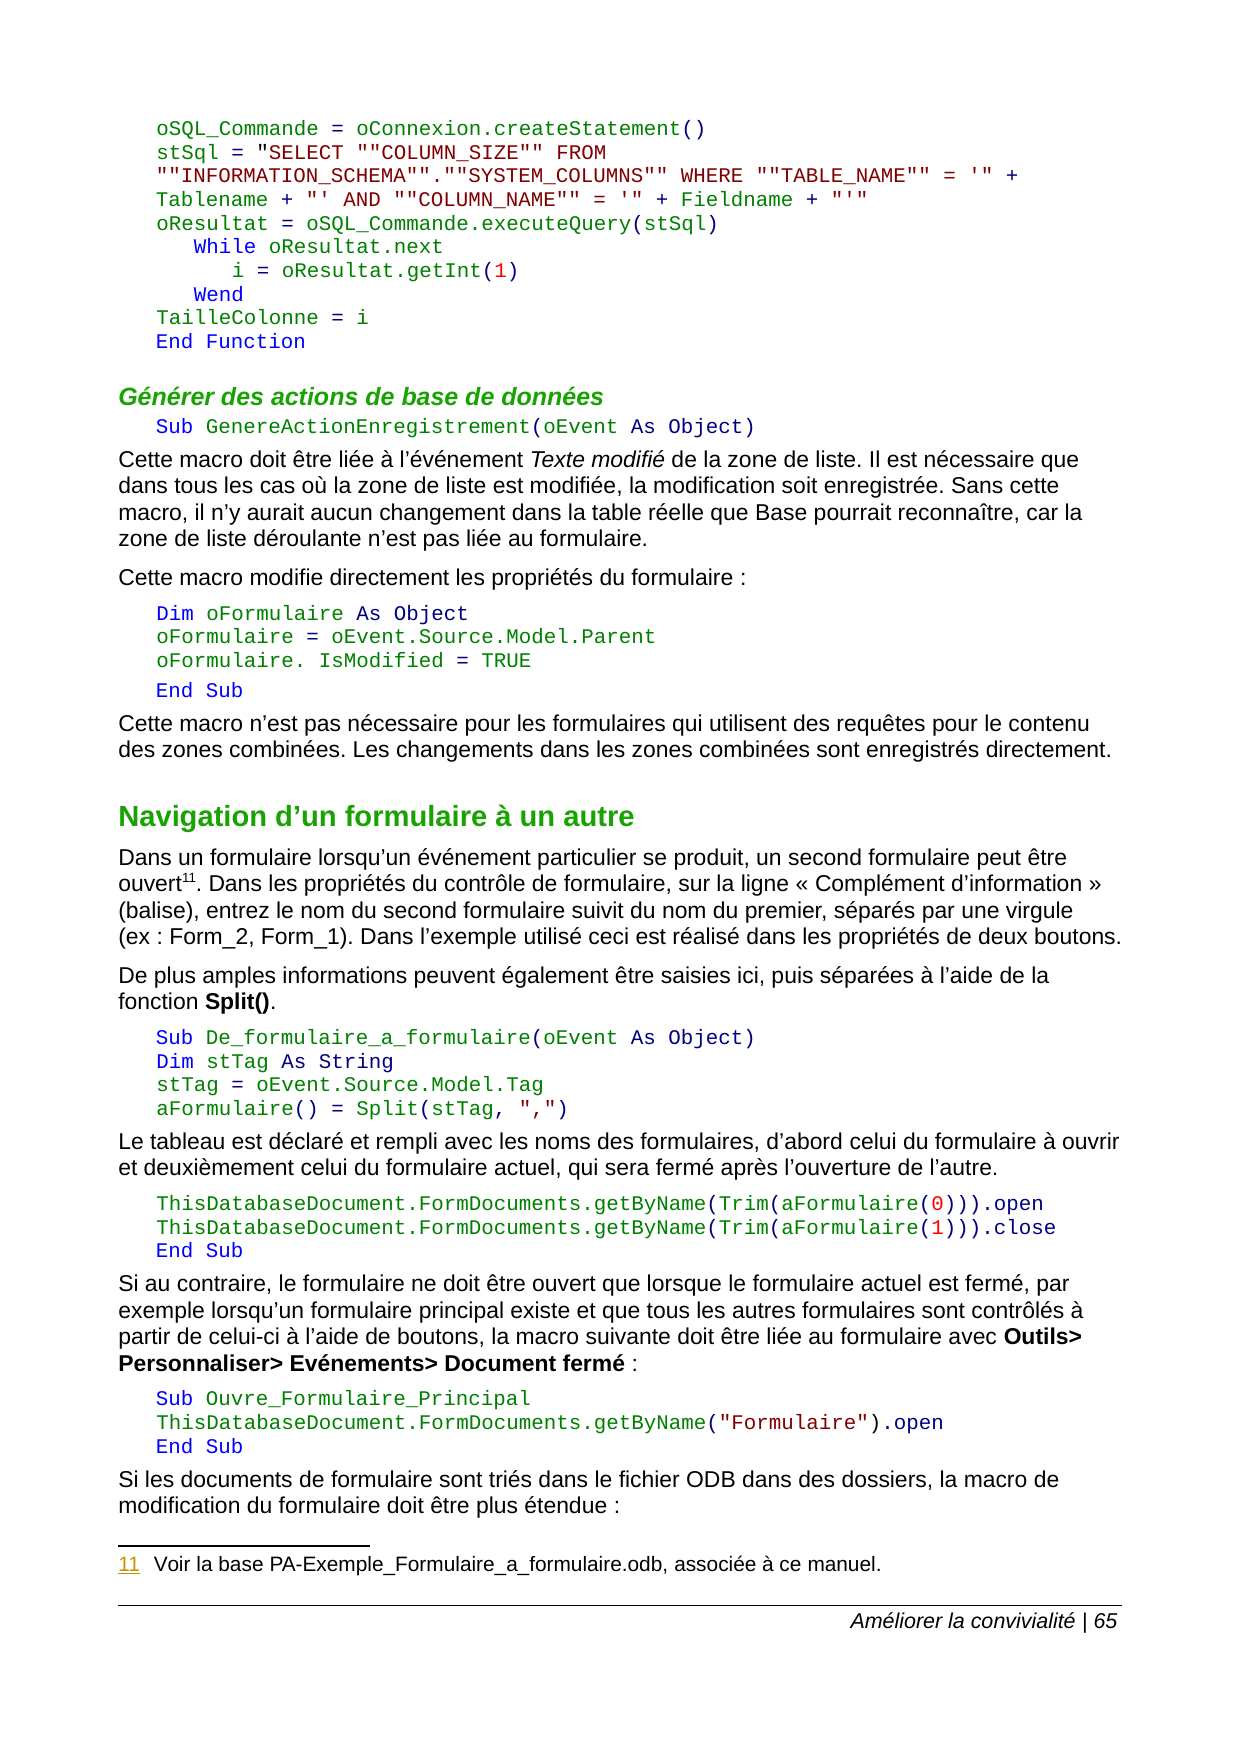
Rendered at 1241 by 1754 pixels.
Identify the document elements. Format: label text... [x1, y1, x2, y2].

text oFormulaire = oEvent.Source.Model.Parent [156, 626, 1122, 650]
text stTag = oEvent.Source.Model.Tag [156, 1074, 1122, 1098]
text Si au contraire, le formulaire ne doit être ouvert que lorsque le formulaire actuel est fermé, par exemple lorsqu’un formulaire principal existe et que tous les autres formulaires sont contrôlés à partir de celui-ci à l’aide de boutons, la macro suivante doit être liée au formulaire avec Outils> Personnaliser> Evénements> Document fermé : [118, 1270, 1122, 1376]
text End Sub [156, 1436, 1122, 1459]
text TailleColonne = i [156, 307, 1122, 331]
text i = oResultat.getInt(1) [156, 260, 1122, 284]
text Sub De_formulaire_a_formulaire(oEvent As Object) [156, 1027, 1122, 1051]
text oSQL_Commande = oConnexion.createStatement() [156, 118, 1122, 142]
text End Sub [156, 680, 1122, 704]
text Sub Ouvre_Formulaire_Principal [156, 1388, 1122, 1412]
text ThisDatabaseDocument.FormDocuments.getByName("Formulaire").open [156, 1412, 1122, 1436]
text oResultat = oSQL_Commande.executeQuery(stSql) [156, 213, 1122, 236]
text Si les documents de formulaire sont triés dans le fichier ODB dans des dossiers, la macro de modification du formulaire doit être plus étendue : [118, 1466, 1122, 1518]
subtitle Navigation d’un formulaire à un autre [118, 799, 1122, 832]
text stSql = "SELECT ""COLUMN_SIZE"" FROM ""INFORMATION_SCHEMA"".""SYSTEM_COLUMNS"" WHERE ""TABLE_NAME"" = '" + Tablename + "' AND ""COLUMN_NAME"" = '" + Fieldname + "'" [156, 142, 1122, 213]
text Dim oFormulaire As Object [156, 603, 1122, 626]
text Voir la base PA-Exemple_Formulaire_a_formulaire.odb, associée à ce manuel. [118, 1552, 1122, 1576]
text End Function [156, 331, 1122, 354]
text Le tableau est déclaré et rempli avec les noms des formulaires, d’abord celui du formulaire à ouvrir et deuxièmement celui du formulaire actuel, qui sera fermé après l’ouverture de l’autre. [118, 1128, 1122, 1181]
text oFormulaire. IsModified = TRUE [156, 650, 1122, 674]
text Cette macro n’est pas nécessaire pour les formulaires qui utilisent des requêtes pour le contenu des zones combinées. Les changements dans les zones combinées sont enregistrés directement. [118, 710, 1122, 763]
text aFormulaire() = Split(stTag, ",") [156, 1098, 1122, 1122]
text ThisDatabaseDocument.FormDocuments.getByName(Trim(aFormulaire(0))).open [156, 1193, 1122, 1217]
text Dim stTag As String [156, 1051, 1122, 1074]
text Dans un formulaire lorsqu’un événement particulier se produit, un second formulaire peut être ouvert. Dans les propriétés du contrôle de formulaire, sur la ligne « Complément d’information » (balise), entrez le nom du second formulaire suivit du nom du premier, séparés par une virgule (ex : Form_2, Form_1). Dans l’exemple utilisé ceci est réalisé dans les propriétés de deux boutons. [118, 844, 1122, 949]
text End Sub [156, 1241, 1122, 1264]
text While oResultat.next [156, 236, 1122, 260]
text De plus amples informations peuvent également être saisies ici, puis séparées à l’aide de la fonction Split(). [118, 962, 1122, 1015]
text Cette macro modifie directement les propriétés du formulaire : [118, 564, 1122, 590]
subtitle Générer des actions de base de données [118, 381, 1122, 410]
text ThisDatabaseDocument.FormDocuments.getByName(Trim(aFormulaire(1))).close [156, 1217, 1122, 1241]
text Wend [156, 284, 1122, 307]
text Cette macro doit être liée à l’événement Texte modifié de la zone de liste. Il est nécessaire que dans tous les cas où la zone de liste est modifiée, la modification soit enregistrée. Sans cette macro, il n’y aurait aucun changement dans la table réelle que Base pourrait reconnaître, car la zone de liste déroulante n’est pas liée au formulaire. [118, 446, 1122, 551]
text Sub GenereActionEnregistrement(oEvent As Object) [156, 416, 1122, 440]
